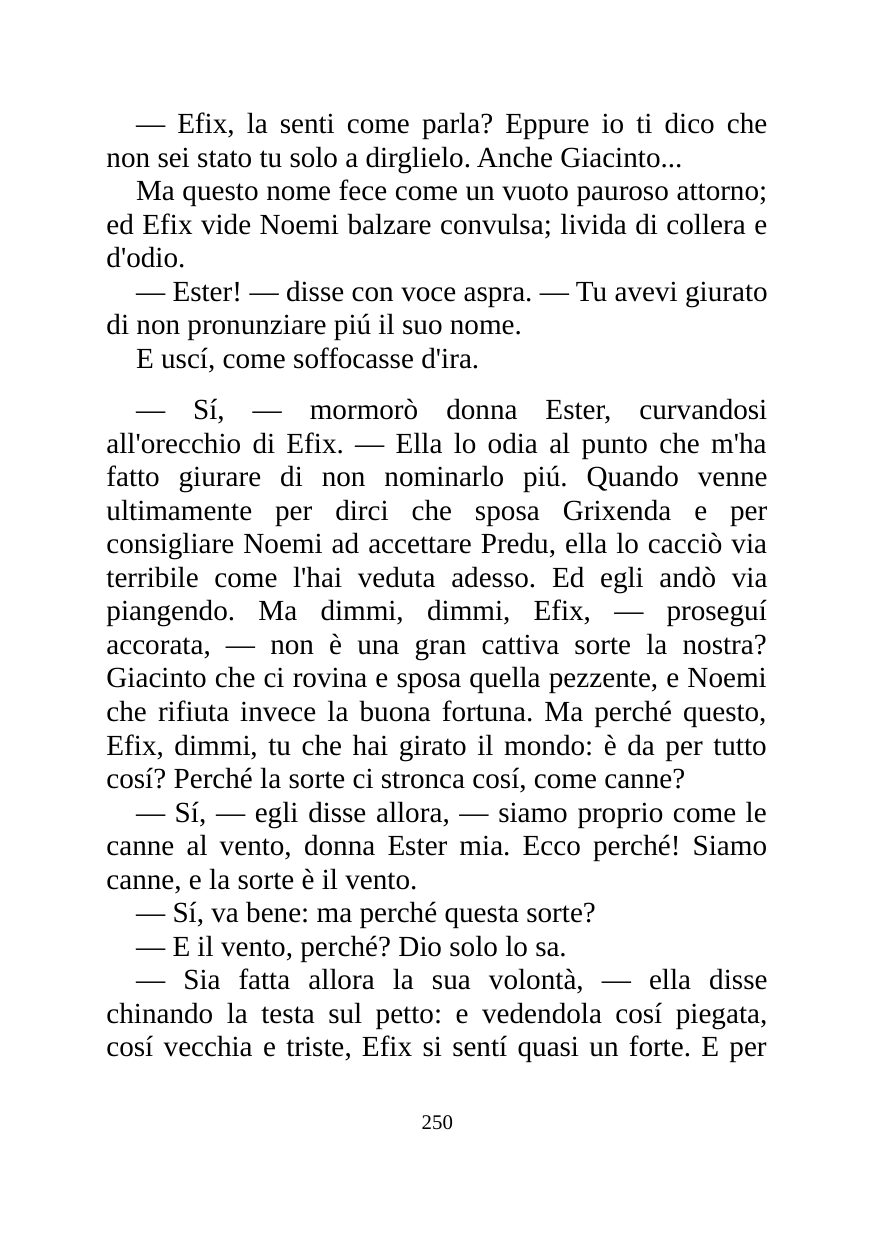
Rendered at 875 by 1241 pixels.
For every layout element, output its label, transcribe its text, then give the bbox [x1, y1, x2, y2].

text — Sí, — egli disse allora, — siamo proprio come le canne al vento, donna Ester mia. Ecco perché! Siamo canne, e la sorte è il vento. [106, 795, 768, 895]
text — Ester! — disse con voce aspra. — Tu avevi giurato di non pronunziare piú il suo nome. [106, 274, 768, 341]
text — Efix, la senti come parla? Eppure io ti dico che non sei stato tu solo a dirglielo. Anche Giacinto... [106, 106, 768, 173]
text Ma questo nome fece come un vuoto pauroso attorno; ed Efix vide Noemi balzare convulsa; livida di collera e d'odio. [106, 173, 768, 274]
text — Sia fatta allora la sua volontà, — ella disse chinando la testa sul petto: e vedendola cosí piegata, cosí vecchia e triste, Efix si sentí quasi un forte. E per [106, 962, 768, 1063]
text E uscí, come soffocasse d'ira. [106, 341, 768, 374]
text — E il vento, perché? Dio solo lo sa. [106, 929, 768, 962]
text — Sí, — mormorò donna Ester, curvandosi all'orecchio di Efix. — Ella lo odia al punto che m'ha fatto giurare di non nominarlo piú. Quando venne ultimamente per dirci che sposa Grixenda e per consigliare Noemi ad accettare Predu, ella lo cacciò via terribile come l'hai veduta adesso. Ed egli andò via piangendo. Ma dimmi, dimmi, Efix, — proseguí accorata, — non è una gran cattiva sorte la nostra? Giacinto che ci rovina e sposa quella pezzente, e Noemi che rifiuta invece la buona fortuna. Ma perché questo, Efix, dimmi, tu che hai girato il mondo: è da per tutto cosí? Perché la sorte ci stronca cosí, come canne? [106, 392, 768, 795]
text — Sí, va bene: ma perché questa sorte? [106, 895, 768, 929]
